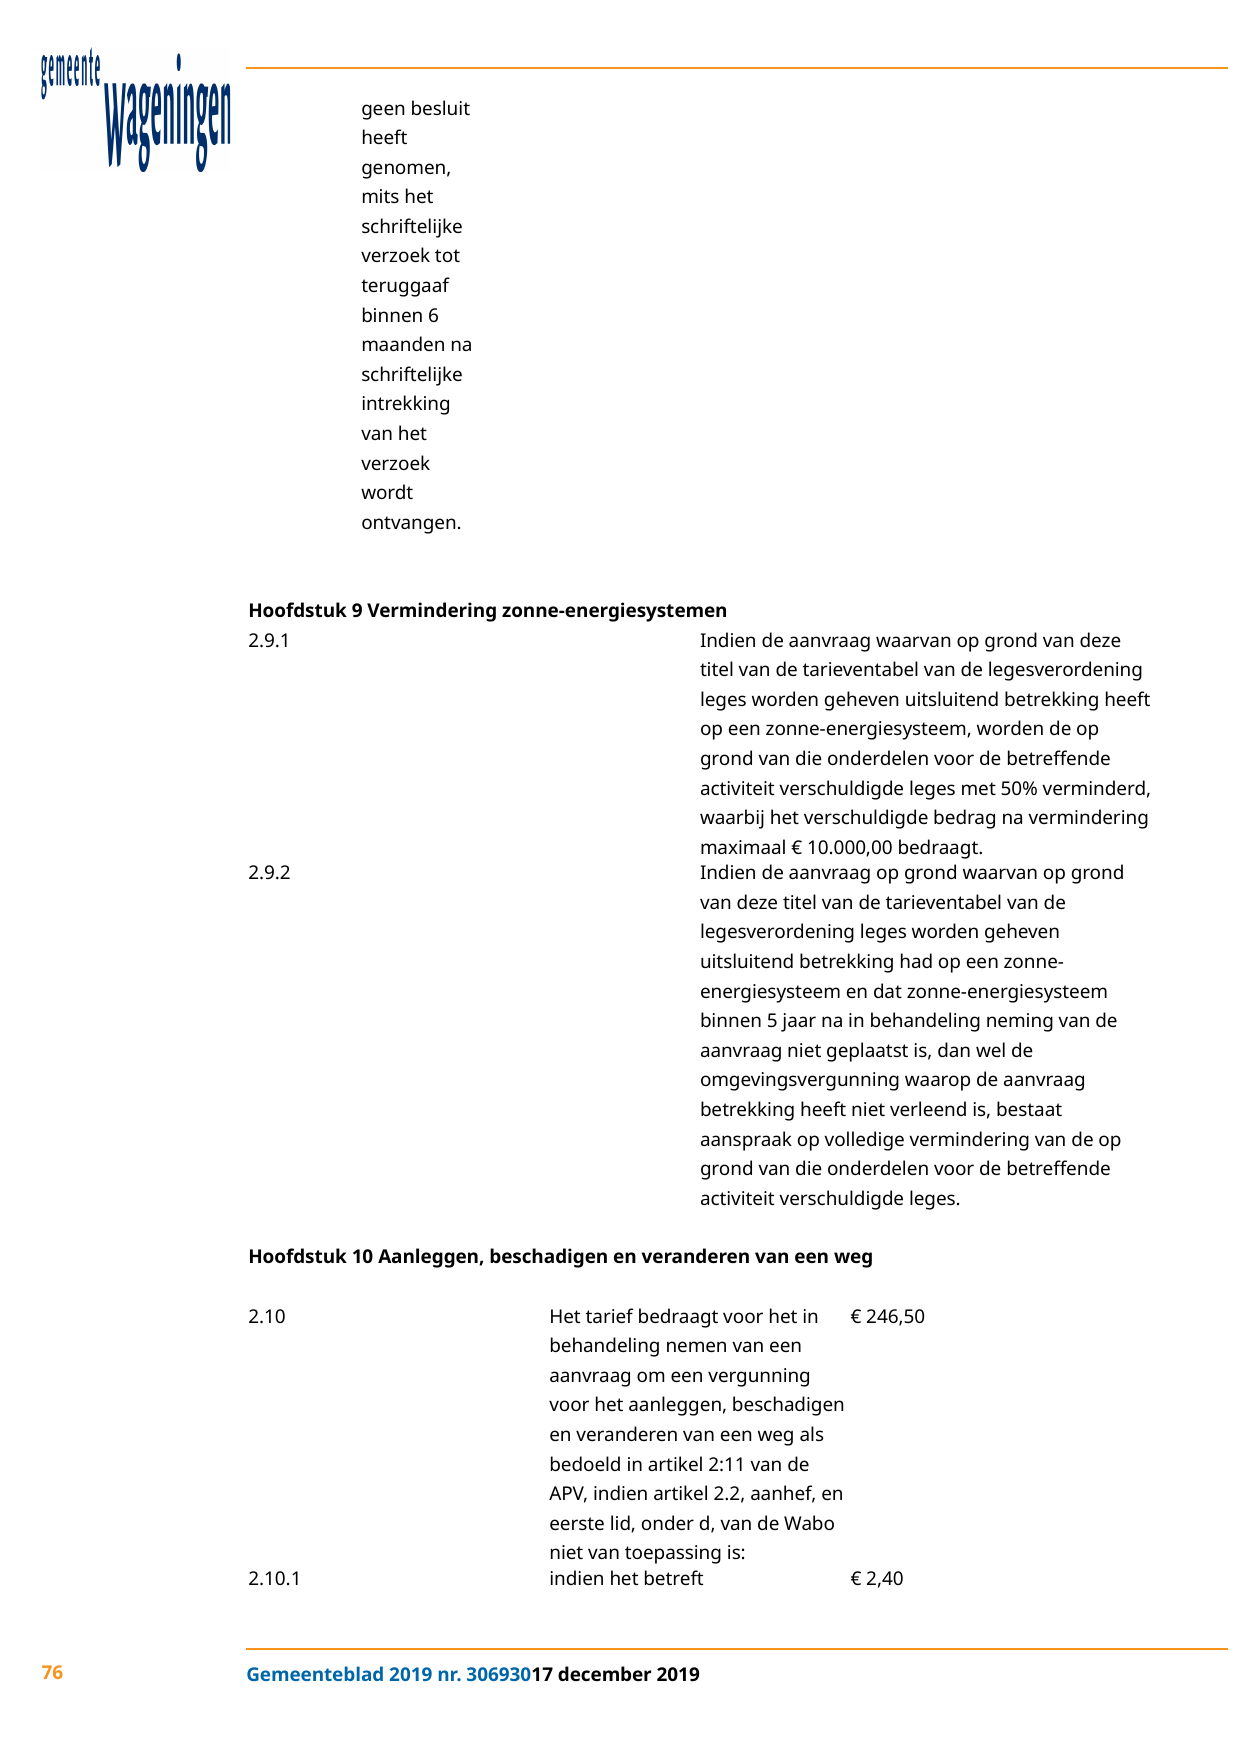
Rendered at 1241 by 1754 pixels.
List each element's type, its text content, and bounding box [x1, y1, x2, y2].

table_header € 246,50 [850, 1303, 1152, 1565]
table_cell Indien de aanvraag op grond waarvan op grond van deze titel van de tarieventabel van de legesverordening leges worden geheven uitsluitend betrekking had op een zonne-energiesysteem en dat zonne-energiesysteem binnen 5 jaar na in behandeling neming van de aanvraag niet geplaatst is, dan wel de omgevingsvergunning waarop de aanvraag betrekking heeft niet verleend is, bestaat aanspraak op volledige vermindering van de op grond van die onderdelen voor de betreffende activiteit verschuldigde leges. [700, 860, 1152, 1211]
text Hoofdstuk 10 Aanleggen, beschadigen en veranderen van een weg [248, 1243, 1152, 1269]
table_cell [587, 95, 700, 535]
table_header 2.10 [248, 1303, 549, 1565]
table_cell 2.9.2 [248, 860, 700, 1211]
table_cell geen besluit heeft genomen, mits het schriftelijke verzoek tot teruggaaf binnen 6 maanden na schriftelijke intrekking van het verzoek wordt ontvangen. [361, 95, 474, 535]
text Hoofdstuk 9 Vermindering zonne-energiesystemen [248, 597, 1152, 623]
table_header 2.9.1 [248, 627, 700, 859]
table_cell € 2,40 [850, 1565, 1152, 1591]
picture [41, 47, 231, 172]
table_cell indien het betreft [549, 1565, 850, 1591]
table_header Indien de aanvraag waarvan op grond van deze titel van de tarieventabel van de legesverordening leges worden geheven uitsluitend betrekking heeft op een zonne-energiesysteem, worden de op grond van die onderdelen voor de betreffende activiteit verschuldigde leges met 50% verminderd, waarbij het verschuldigde bedrag na vermindering maximaal € 10.000,00 bedraagt. [700, 627, 1152, 859]
table_cell 2.10.1 [248, 1565, 549, 1591]
table_header Het tarief bedraagt voor het in behandeling nemen van een aanvraag om een vergunning voor het aanleggen, beschadigen en veranderen van een weg als bedoeld in artikel 2:11 van de APV, indien artikel 2.2, aanhef, en eerste lid, onder d, van de Wabo niet van toepassing is: [549, 1303, 850, 1565]
table_cell [474, 95, 587, 535]
table_cell [248, 95, 361, 535]
